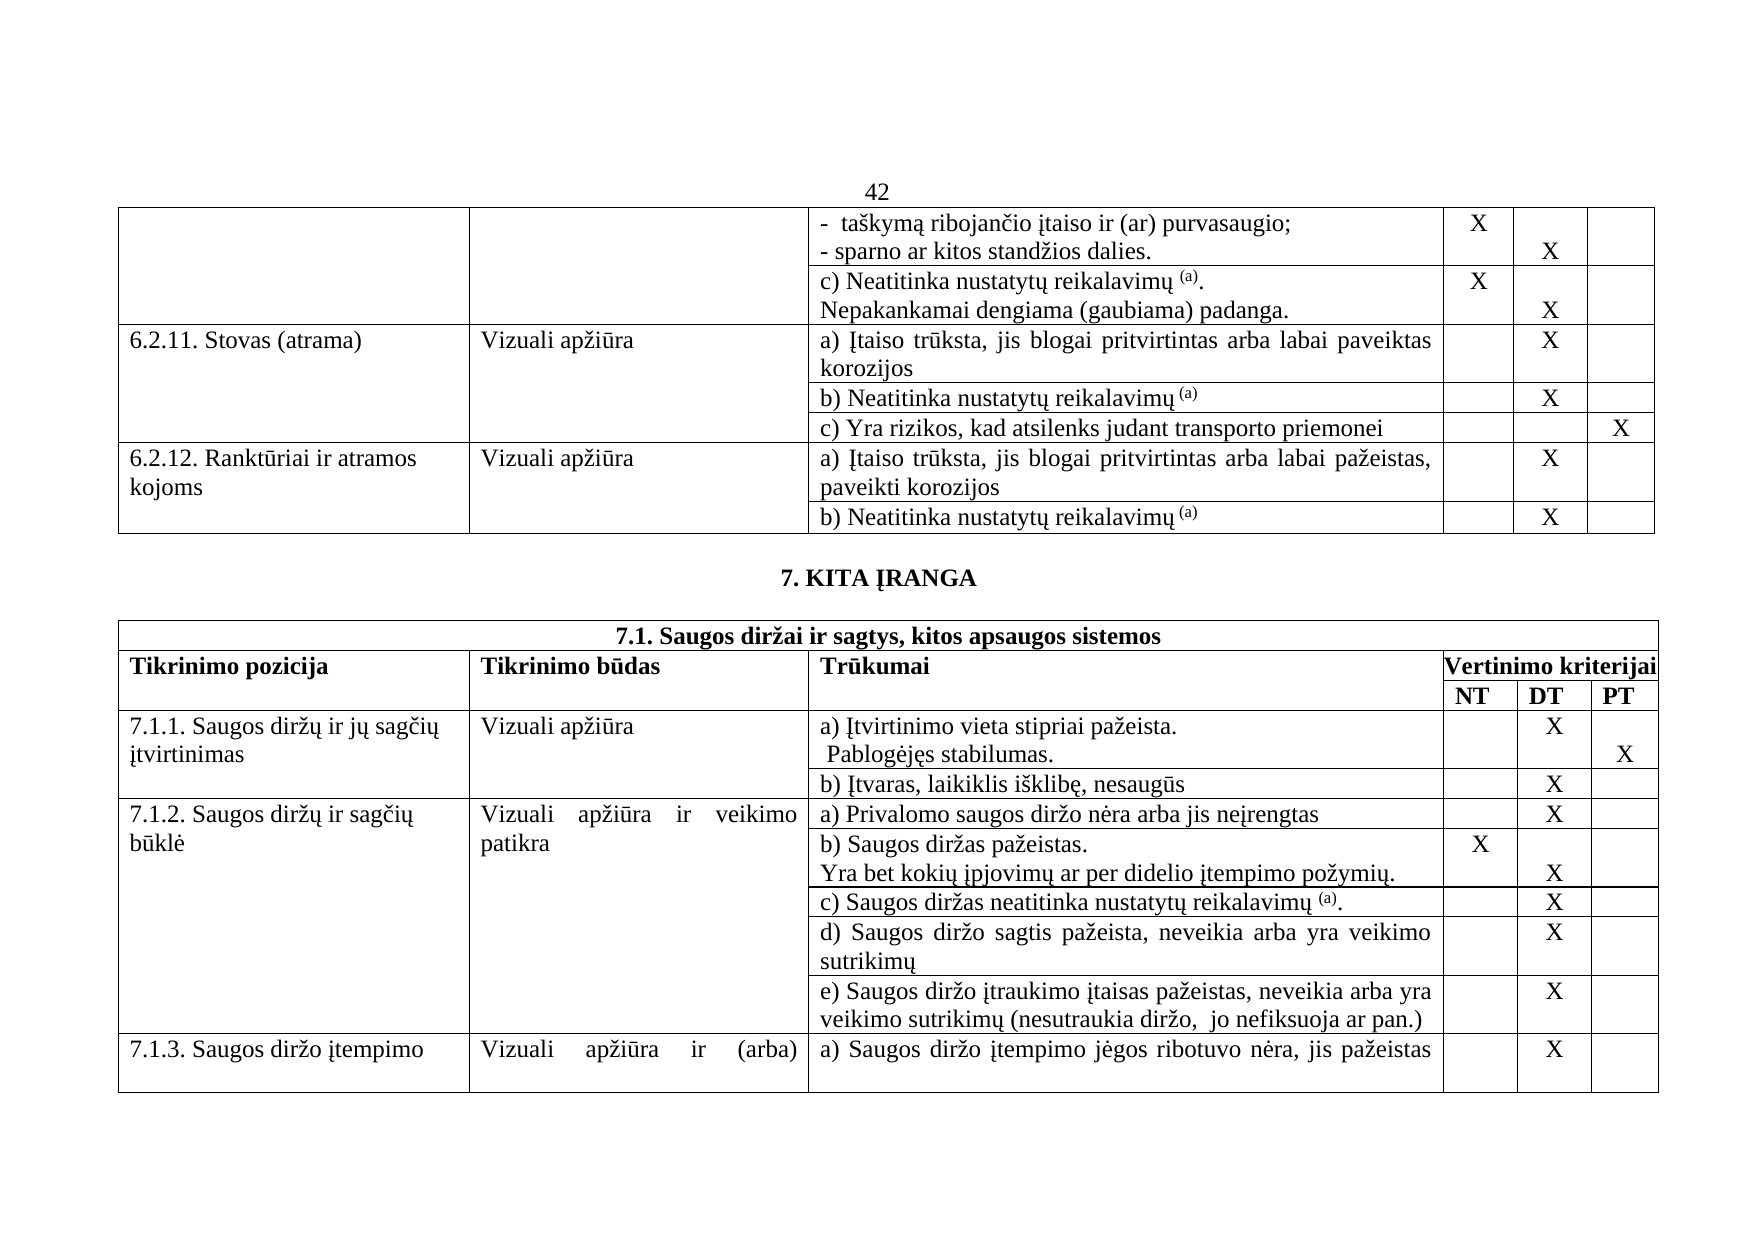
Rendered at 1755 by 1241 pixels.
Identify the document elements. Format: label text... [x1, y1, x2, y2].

table_cell 7.1.3. Saugos diržo įtempimo [119, 1034, 469, 1092]
table_cell Tikrinimo pozicija [119, 651, 469, 710]
table_cell [1444, 443, 1513, 501]
table_cell [1444, 976, 1517, 1033]
table_cell [1444, 917, 1517, 975]
table_cell [1444, 769, 1517, 798]
table_cell c) Neatitinka nustatytų reikalavimų (a). Nepakankamai dengiama (gaubiama) padanga. [809, 266, 1443, 324]
table_cell X [1514, 266, 1587, 324]
table_cell [1444, 413, 1513, 442]
table_cell [1592, 799, 1658, 828]
table_cell [1588, 443, 1654, 501]
table_cell Vizuali apžiūra ir (arba) [470, 1034, 808, 1092]
table_cell [1588, 208, 1654, 265]
table_cell d) Saugos diržo sagtis pažeista, neveikia arba yra veikimo sutrikimų [809, 917, 1443, 975]
table_cell 7.1.2. Saugos diržų ir sagčių būklė [119, 799, 469, 1033]
table_cell X [1518, 888, 1591, 916]
table_cell X [1518, 769, 1591, 798]
table_cell Vizuali apžiūra [470, 325, 808, 442]
table_cell X [1592, 711, 1658, 768]
table_cell [1588, 502, 1654, 533]
table_cell X [1514, 325, 1587, 382]
table_cell X [1518, 976, 1591, 1033]
table_cell [1444, 1034, 1517, 1092]
table_cell [1444, 325, 1513, 382]
table_cell X [1444, 829, 1517, 886]
table_cell Tikrinimo būdas [470, 651, 808, 710]
table_header 7.1. Saugos diržai ir sagtys, kitos apsaugos sistemos [119, 621, 1658, 650]
table_cell [470, 208, 808, 324]
table_cell NT [1444, 681, 1517, 710]
table_cell [1444, 888, 1517, 916]
table_cell X [1444, 208, 1513, 265]
table_cell X [1514, 208, 1587, 265]
table_cell Vizuali apžiūra [470, 711, 808, 798]
table_cell 6.2.11. Stovas (atrama) [119, 325, 469, 442]
table_cell [1444, 502, 1513, 533]
table_cell [1588, 383, 1654, 412]
table_cell Vertinimo kriterijai [1444, 651, 1658, 680]
table_cell [1592, 1034, 1658, 1092]
table_cell a) Saugos diržo įtempimo jėgos ribotuvo nėra, jis pažeistas [809, 1034, 1443, 1092]
table_cell [1444, 711, 1517, 768]
table_cell [1588, 325, 1654, 382]
table_cell [1592, 917, 1658, 975]
table_cell b) Neatitinka nustatytų reikalavimų (a) [809, 502, 1443, 533]
table_cell X [1518, 829, 1591, 886]
table_cell X [1514, 383, 1587, 412]
table_cell [1592, 769, 1658, 798]
table_cell [1514, 413, 1587, 442]
table_cell X [1518, 917, 1591, 975]
table_cell Vizuali apžiūra ir veikimo patikra [470, 799, 808, 1033]
table_cell a) Įtaiso trūksta, jis blogai pritvirtintas arba labai paveiktas korozijos [809, 325, 1443, 382]
table_cell [1444, 383, 1513, 412]
table_cell X [1518, 711, 1591, 768]
table_cell a) Privalomo saugos diržo nėra arba jis neįrengtas [809, 799, 1443, 828]
table_cell 6.2.12. Ranktūriai ir atramos kojoms [119, 443, 469, 533]
table_cell 7.1.1. Saugos diržų ir jų sagčių įtvirtinimas [119, 711, 469, 798]
table_cell e) Saugos diržo įtraukimo įtaisas pažeistas, neveikia arba yra veikimo sutrikimų (nesutraukia diržo, jo nefiksuoja ar pan.) [809, 976, 1443, 1033]
table_cell X [1518, 799, 1591, 828]
table_cell X [1514, 502, 1587, 533]
table_cell b) Saugos diržas pažeistas. Yra bet kokių įpjovimų ar per didelio įtempimo požymių. [809, 829, 1443, 886]
table_cell X [1588, 413, 1654, 442]
table_cell [1592, 829, 1658, 886]
table_cell - taškymą ribojančio įtaiso ir (ar) purvasaugio; - sparno ar kitos standžios dalies. [809, 208, 1443, 265]
table_cell X [1514, 443, 1587, 501]
table_cell Trūkumai [809, 651, 1443, 710]
table_cell c) Yra rizikos, kad atsilenks judant transporto priemonei [809, 413, 1443, 442]
table_cell c) Saugos diržas neatitinka nustatytų reikalavimų (a). [809, 888, 1443, 916]
table_cell [1592, 976, 1658, 1033]
table_cell Vizuali apžiūra [470, 443, 808, 533]
table_cell DT [1518, 681, 1591, 710]
table_cell [119, 208, 469, 324]
table_cell a) Įtvirtinimo vieta stipriai pažeista. Pablogėjęs stabilumas. [809, 711, 1443, 768]
table_cell [1588, 266, 1654, 324]
table_cell b) Įtvaras, laikiklis išklibę, nesaugūs [809, 769, 1443, 798]
text 7. KITA ĮRANGA [118, 563, 1639, 592]
table_cell X [1444, 266, 1513, 324]
table_cell [1444, 799, 1517, 828]
table_cell X [1518, 1034, 1591, 1092]
table_cell b) Neatitinka nustatytų reikalavimų (a) [809, 383, 1443, 412]
table_cell PT [1592, 681, 1658, 710]
table_cell a) Įtaiso trūksta, jis blogai pritvirtintas arba labai pažeistas, paveikti korozijos [809, 443, 1443, 501]
table_cell [1592, 888, 1658, 916]
